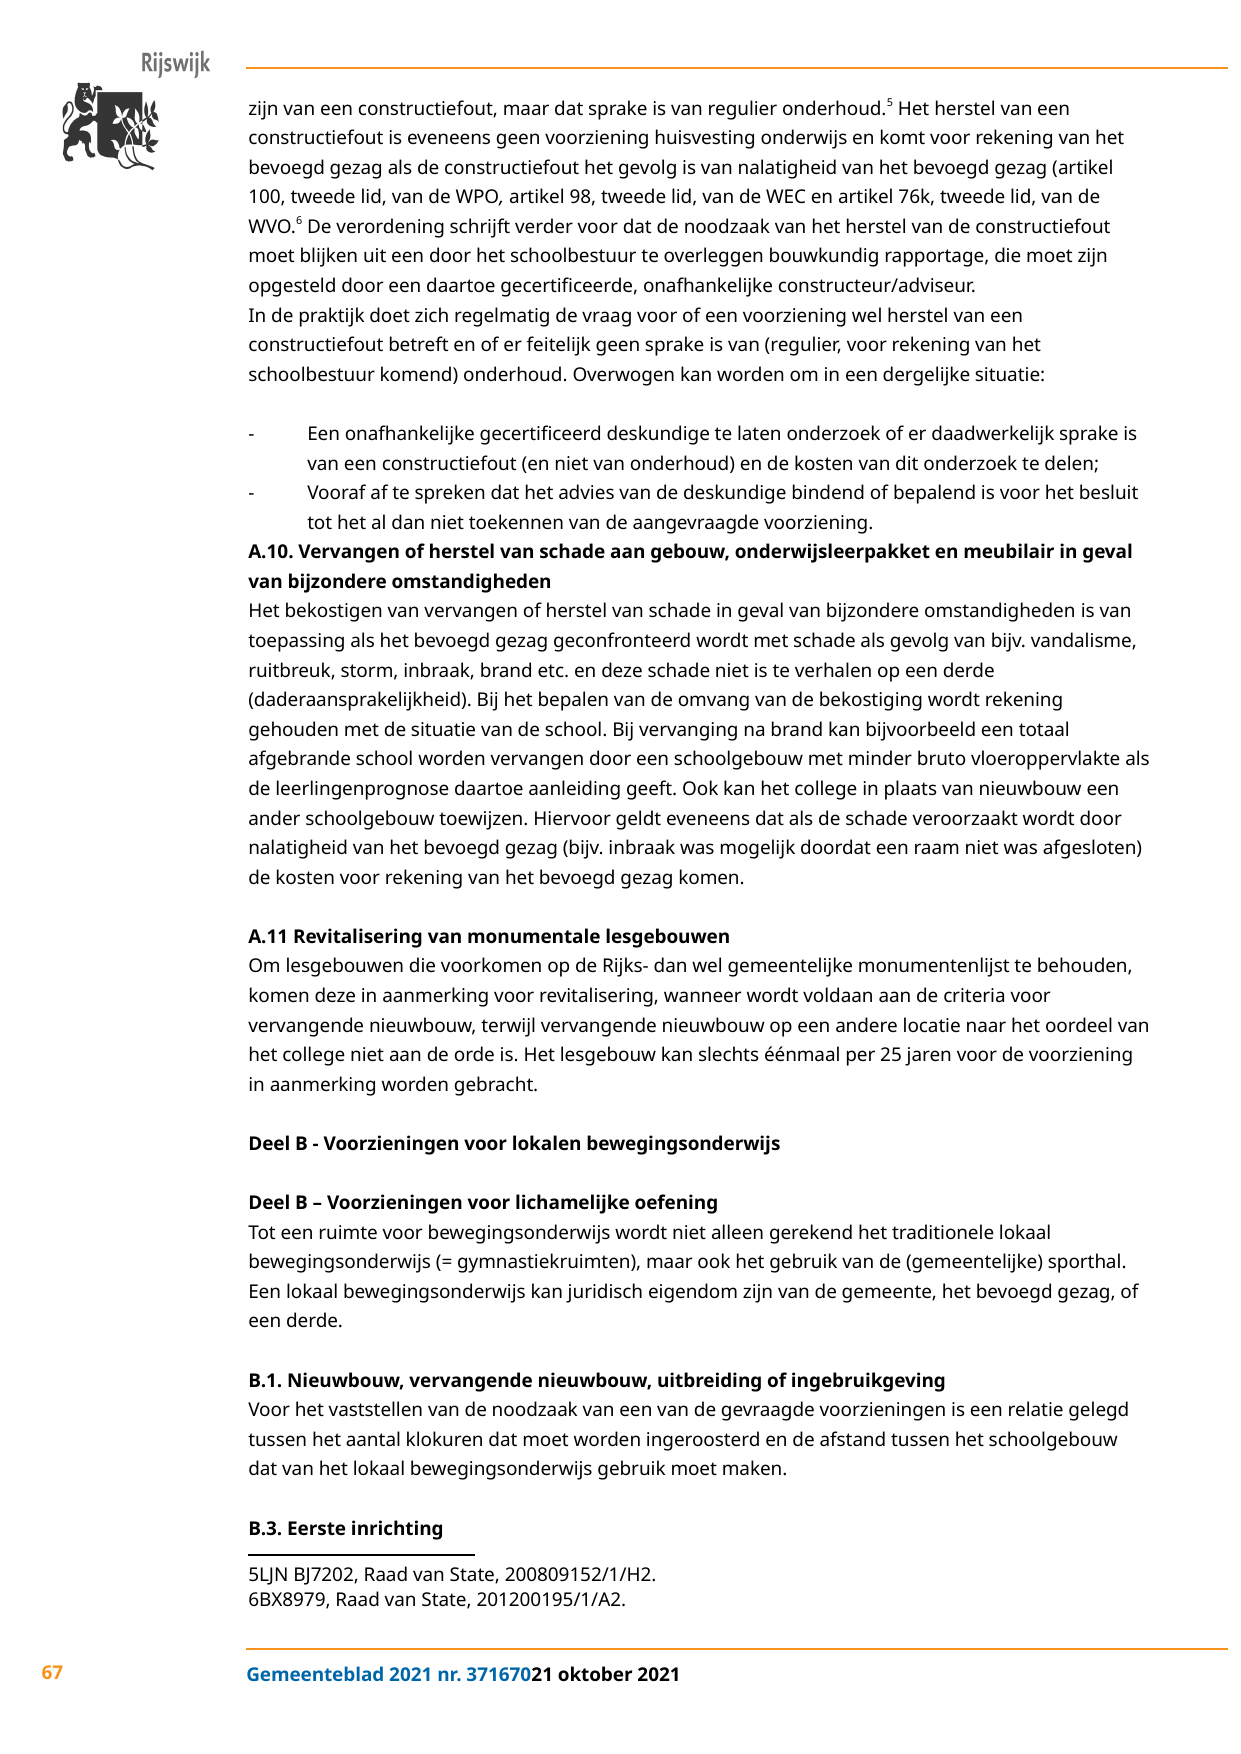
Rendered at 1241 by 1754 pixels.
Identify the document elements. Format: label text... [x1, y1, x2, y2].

list Vooraf af te spreken dat het advies van de deskundige bindend of bepalend is voor het besluit tot het al dan niet toekennen van de aangevraagde voorziening. [248, 479, 1152, 535]
text A.11 Revitalisering van monumentale lesgebouwen [248, 923, 1152, 949]
text BX8979, Raad van State, 201200195/1/A2. [248, 1586, 1152, 1612]
text Om lesgebouwen die voorkomen op de Rijks- dan wel gemeentelijke monumentenlijst te behouden, komen deze in aanmerking voor revitalisering, wanneer wordt voldaan aan de criteria voor vervangende nieuwbouw, terwijl vervangende nieuwbouw op een andere locatie naar het oordeel van het college niet aan de orde is. Het lesgebouw kan slechts éénmaal per 25 jaren voor de voorziening in aanmerking worden gebracht. [248, 953, 1152, 1097]
text B.1. Nieuwbouw, vervangende nieuwbouw, uitbreiding of ingebruikgeving [248, 1367, 1152, 1393]
text Tot een ruimte voor bewegingsonderwijs wordt niet alleen gerekend het traditionele lokaal bewegingsonderwijs (= gymnastiekruimten), maar ook het gebruik van de (gemeentelijke) sporthal. Een lokaal bewegingsonderwijs kan juridisch eigendom zijn van de gemeente, het bevoegd gezag, of een derde. [248, 1219, 1152, 1333]
text LJN BJ7202, Raad van State, 200809152/1/H2. [248, 1561, 1152, 1586]
text A.10. Vervangen of herstel van schade aan gebouw, onderwijsleerpakket en meubilair in geval van bijzondere omstandigheden [248, 538, 1152, 594]
list Een onafhankelijke gecertificeerd deskundige te laten onderzoek of er daadwerkelijk sprake is van een constructiefout (en niet van onderhoud) en de kosten van dit onderzoek te delen; [248, 420, 1152, 476]
text zijn van een constructiefout, maar dat sprake is van regulier onderhoud. Het herstel van een constructiefout is eveneens geen voorziening huisvesting onderwijs en komt voor rekening van het bevoegd gezag als de constructiefout het gevolg is van nalatigheid van het bevoegd gezag (artikel 100, tweede lid, van de WPO, artikel 98, tweede lid, van de WEC en artikel 76k, tweede lid, van de WVO. De verordening schrijft verder voor dat de noodzaak van het herstel van de constructiefout moet blijken uit een door het schoolbestuur te overleggen bouwkundig rapportage, die moet zijn opgesteld door een daartoe gecertificeerde, onafhankelijke constructeur/adviseur. [248, 95, 1152, 298]
picture [41, 47, 231, 172]
text Deel B – Voorzieningen voor lichamelijke oefening [248, 1189, 1152, 1215]
text Deel B - Voorzieningen voor lokalen bewegingsonderwijs [248, 1130, 1152, 1156]
text In de praktijk doet zich regelmatig de vraag voor of een voorziening wel herstel van een constructiefout betreft en of er feitelijk geen sprake is van (regulier, voor rekening van het schoolbestuur komend) onderhoud. Overwogen kan worden om in een dergelijke situatie: [248, 302, 1152, 387]
text Voor het vaststellen van de noodzaak van een van de gevraagde voorzieningen is een relatie gelegd tussen het aantal klokuren dat moet worden ingeroosterd en de afstand tussen het schoolgebouw dat van het lokaal bewegingsonderwijs gebruik moet maken. [248, 1396, 1152, 1481]
text B.3. Eerste inrichting [248, 1515, 1152, 1541]
text Het bekostigen van vervangen of herstel van schade in geval van bijzondere omstandigheden is van toepassing als het bevoegd gezag geconfronteerd wordt met schade als gevolg van bijv. vandalisme, ruitbreuk, storm, inbraak, brand etc. en deze schade niet is te verhalen op een derde (daderaansprakelijkheid). Bij het bepalen van de omvang van de bekostiging wordt rekening gehouden met de situatie van de school. Bij vervanging na brand kan bijvoorbeeld een totaal afgebrande school worden vervangen door een schoolgebouw met minder bruto vloeroppervlakte als de leerlingenprognose daartoe aanleiding geeft. Ook kan het college in plaats van nieuwbouw een ander schoolgebouw toewijzen. Hiervoor geldt eveneens dat als de schade veroorzaakt wordt door nalatigheid van het bevoegd gezag (bijv. inbraak was mogelijk doordat een raam niet was afgesloten) de kosten voor rekening van het bevoegd gezag komen. [248, 598, 1152, 890]
